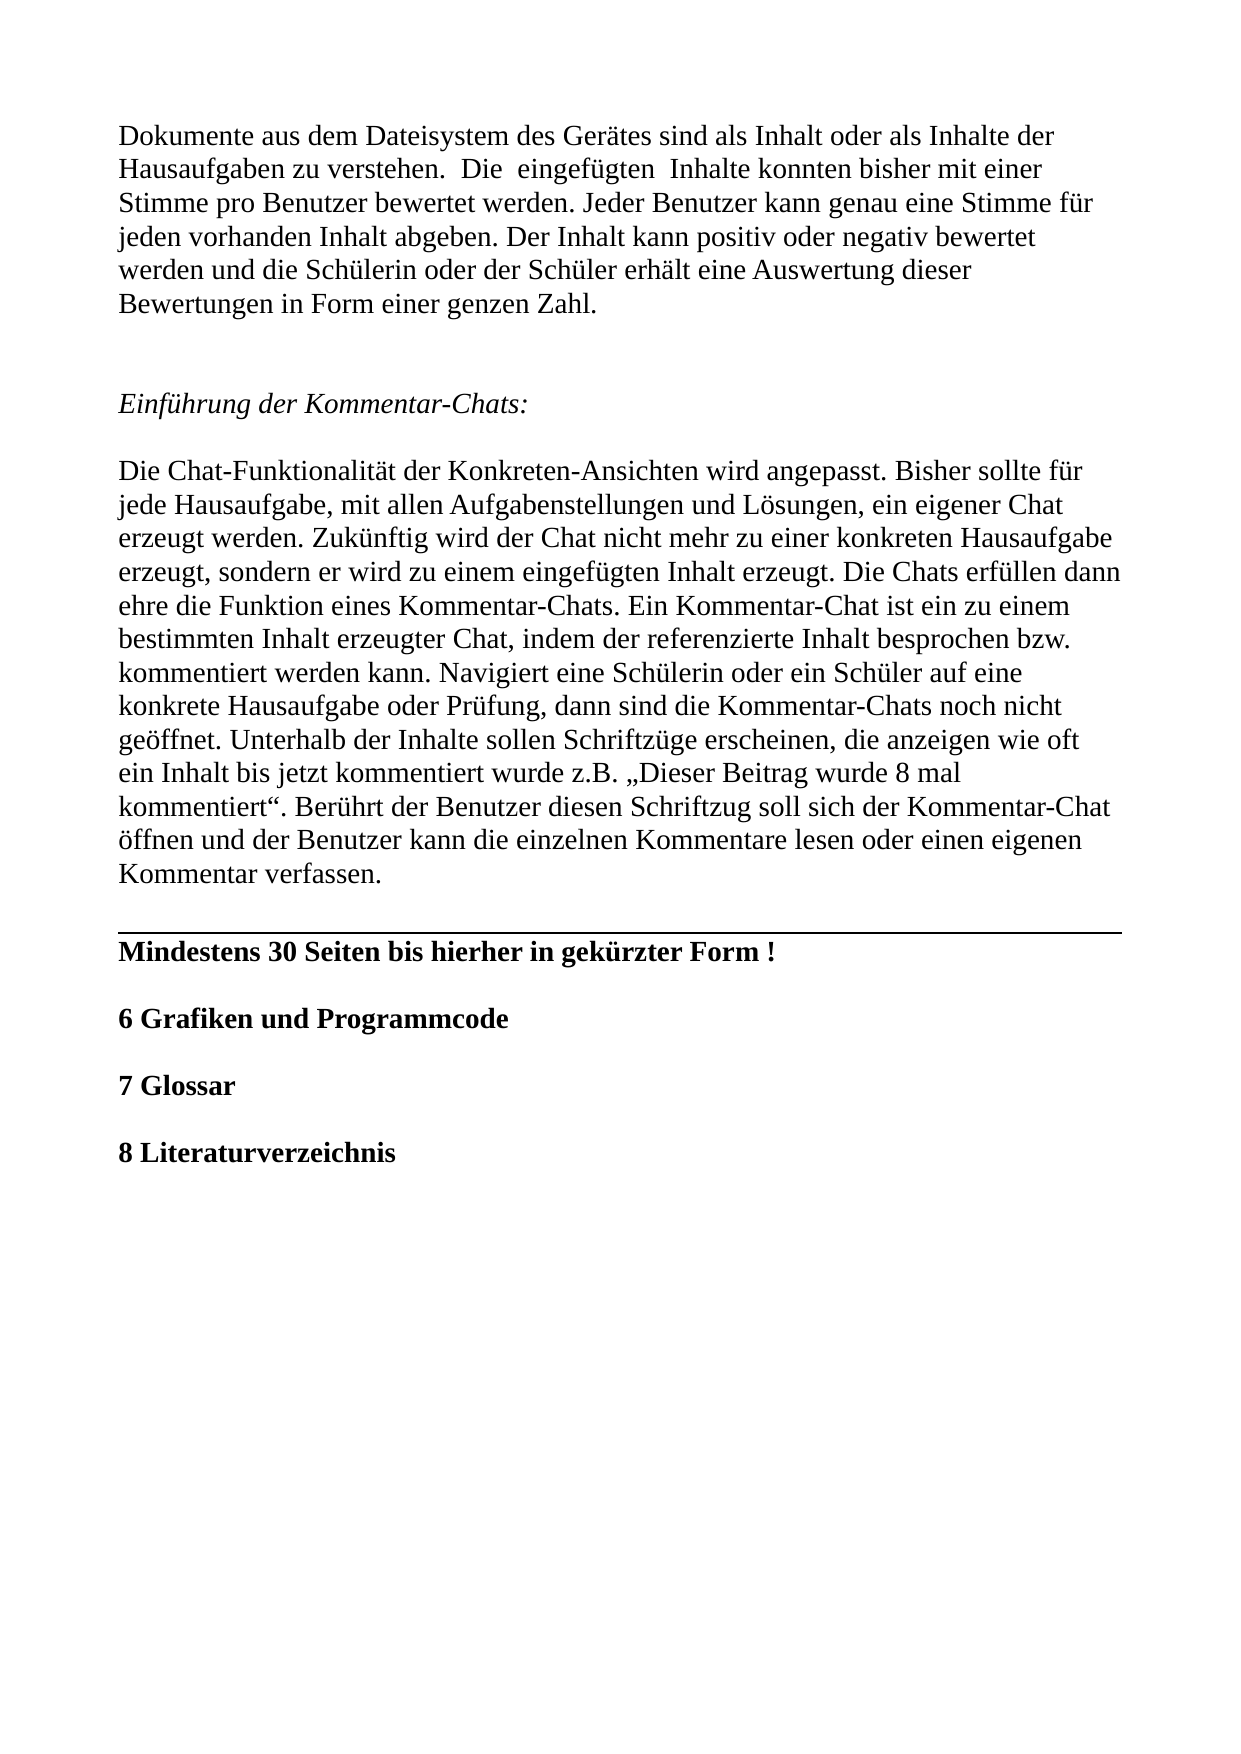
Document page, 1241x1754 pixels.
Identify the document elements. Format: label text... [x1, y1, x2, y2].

text 6 Grafiken und Programmcode [118, 1001, 1122, 1034]
text Dokumente aus dem Dateisystem des Gerätes sind als Inhalt oder als Inhalte der Hausaufgaben zu verstehen. Die eingefügten Inhalte konnten bisher mit einer Stimme pro Benutzer bewertet werden. Jeder Benutzer kann genau eine Stimme für jeden vorhanden Inhalt abgeben. Der Inhalt kann positiv oder negativ bewertet werden und die Schülerin oder der Schüler erhält eine Auswertung dieser Bewertungen in Form einer genzen Zahl. [118, 118, 1122, 319]
text 8 Literaturverzeichnis [118, 1135, 1122, 1169]
text Einführung der Kommentar-Chats: [118, 386, 1122, 420]
text 7 Glossar [118, 1068, 1122, 1102]
text Mindestens 30 Seiten bis hierher in gekürzter Form ! [118, 934, 1122, 967]
text Die Chat-Funktionalität der Konkreten-Ansichten wird angepasst. Bisher sollte für jede Hausaufgabe, mit allen Aufgabenstellungen und Lösungen, ein eigener Chat erzeugt werden. Zukünftig wird der Chat nicht mehr zu einer konkreten Hausaufgabe erzeugt, sondern er wird zu einem eingefügten Inhalt erzeugt. Die Chats erfüllen dann ehre die Funktion eines Kommentar-Chats. Ein Kommentar-Chat ist ein zu einem bestimmten Inhalt erzeugter Chat, indem der referenzierte Inhalt besprochen bzw. kommentiert werden kann. Navigiert eine Schülerin oder ein Schüler auf eine konkrete Hausaufgabe oder Prüfung, dann sind die Kommentar-Chats noch nicht geöffnet. Unterhalb der Inhalte sollen Schriftzüge erscheinen, die anzeigen wie oft ein Inhalt bis jetzt kommentiert wurde z.B. „Dieser Beitrag wurde 8 mal kommentiert“. Berührt der Benutzer diesen Schriftzug soll sich der Kommentar-Chat öffnen und der Benutzer kann die einzelnen Kommentare lesen oder einen eigenen Kommentar verfassen. [118, 453, 1122, 889]
